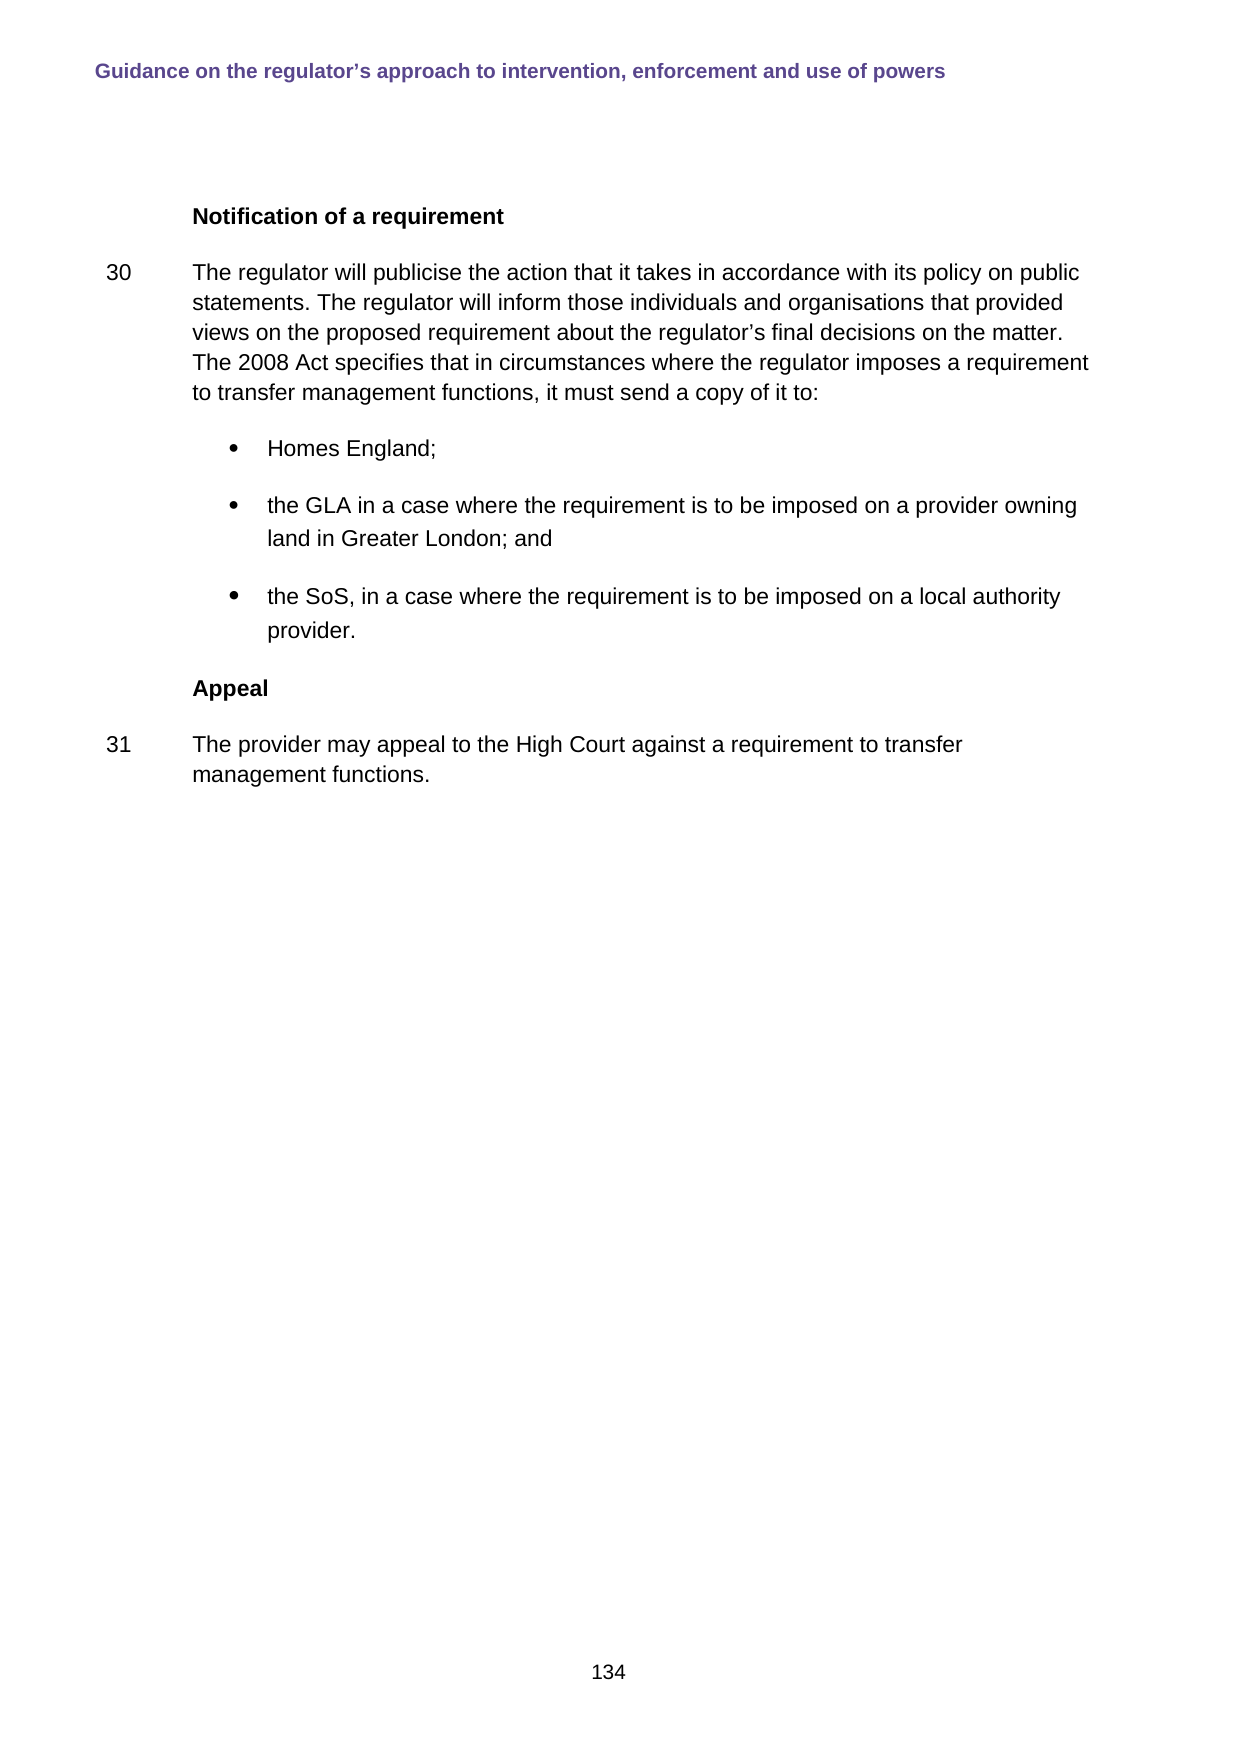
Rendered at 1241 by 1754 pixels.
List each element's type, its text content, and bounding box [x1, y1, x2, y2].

table_cell [95, 675, 181, 731]
table_cell 30 [95, 259, 181, 675]
table_cell [95, 203, 181, 258]
table_cell [181, 148, 1110, 203]
table_cell The regulator will publicise the action that it takes in accordance with its policy on public statements. The regulator will inform those individuals and organisations that provided views on the proposed requirement about the regulator’s final decisions on the matter. The 2008 Act specifies that in circumstances where the regulator imposes a requirement to transfer management functions, it must send a copy of it to: Homes England; the GLA in a case where the requirement is to be imposed on a provider owning land in Greater London; and the SoS, in a case where the requirement is to be imposed on a local authority provider. [181, 259, 1110, 675]
table_cell The provider may appeal to the High Court against a requirement to transfer management functions. [181, 731, 1110, 871]
table_cell [95, 148, 181, 203]
table_cell 31 [95, 731, 181, 871]
table_cell Notification of a requirement [181, 203, 1110, 258]
table_cell Appeal [181, 675, 1110, 731]
